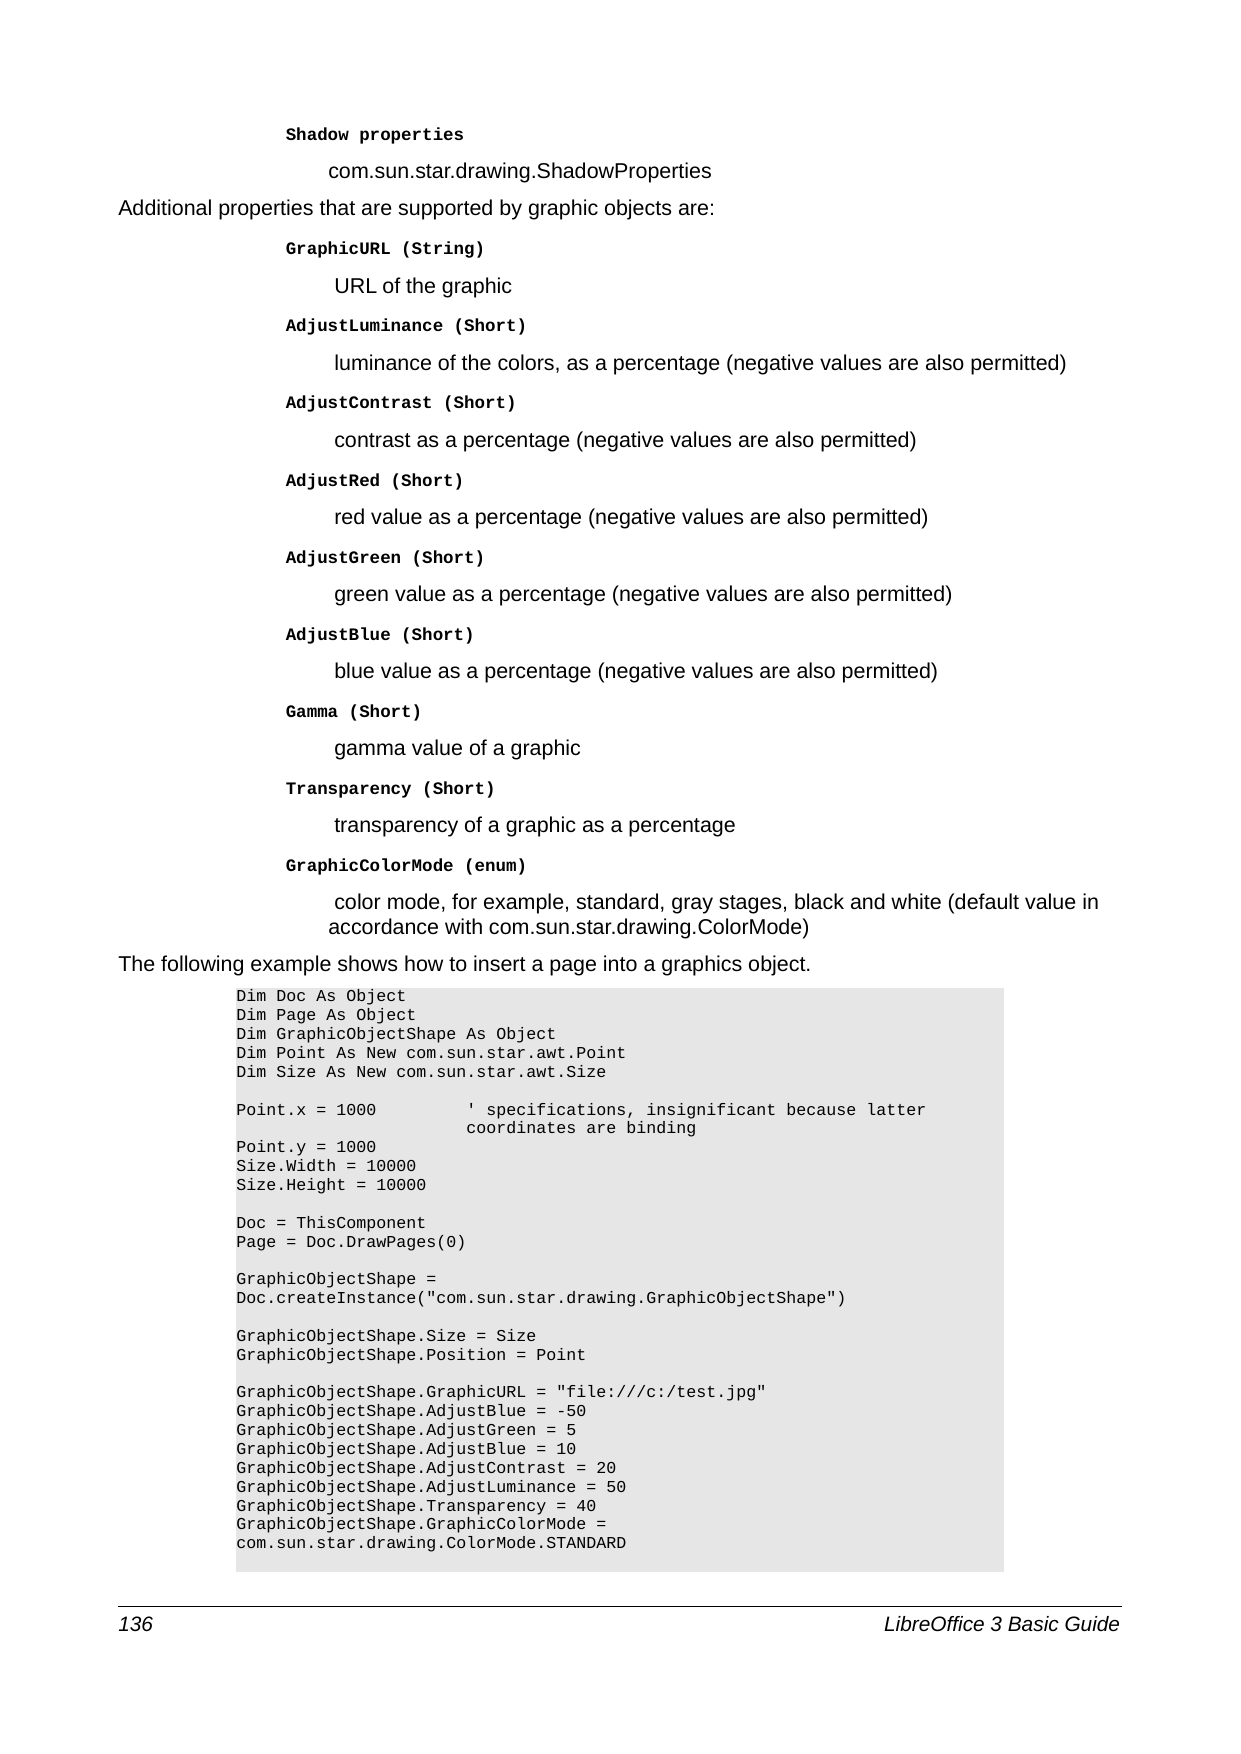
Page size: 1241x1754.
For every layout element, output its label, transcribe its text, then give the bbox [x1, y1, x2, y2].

list luminance of the colors, as a percentage (negative values are also permitted) [328, 350, 1122, 374]
list GraphicColorMode (enum) [280, 849, 1122, 877]
list transparency of a graphic as a percentage [328, 812, 1122, 837]
list AdjustBlue (Short) [280, 618, 1122, 646]
list red value as a percentage (negative values are also permitted) [328, 504, 1122, 529]
list blue value as a percentage (negative values are also permitted) [328, 658, 1122, 683]
list gamma value of a graphic [328, 735, 1122, 760]
list Transparency (Short) [280, 772, 1122, 800]
text Additional properties that are supported by graphic objects are: [118, 195, 1122, 220]
list AdjustLuminance (Short) [280, 309, 1122, 338]
text Dim Doc As Object Dim Page As Object Dim GraphicObjectShape As Object Dim Point As New com.sun.star.awt.Point Dim Size As New com.sun.star.awt.Size Point.x = 1000 ' specifications, insignificant because latter coordinates are binding Point.y = 1000 Size.Width = 10000 Size.Height = 10000 Doc = ThisComponent Page = Doc.DrawPages(0) GraphicObjectShape = Doc.createInstance("com.sun.star.drawing.GraphicObjectShape") GraphicObjectShape.Size = Size GraphicObjectShape.Position = Point GraphicObjectShape.GraphicURL = "file:///c:/test.jpg" GraphicObjectShape.AdjustBlue = -50 GraphicObjectShape.AdjustGreen = 5 GraphicObjectShape.AdjustBlue = 10 GraphicObjectShape.AdjustContrast = 20 GraphicObjectShape.AdjustLuminance = 50 GraphicObjectShape.Transparency = 40 GraphicObjectShape.GraphicColorMode = com.sun.star.drawing.ColorMode.STANDARD [236, 988, 1004, 1572]
list color mode, for example, standard, gray stages, black and white (default value in accordance with com.sun.star.drawing.ColorMode) [328, 889, 1122, 939]
text The following example shows how to insert a page into a graphics object. [118, 951, 1122, 976]
list GraphicURL (String) [280, 232, 1122, 261]
list AdjustGreen (Short) [280, 541, 1122, 569]
list Shadow properties [280, 118, 1122, 147]
list URL of the graphic [328, 273, 1122, 297]
list Gamma (Short) [280, 695, 1122, 723]
list com.sun.star.drawing.ShadowProperties [328, 158, 1122, 183]
list green value as a percentage (negative values are also permitted) [328, 581, 1122, 606]
list contrast as a percentage (negative values are also permitted) [328, 427, 1122, 452]
list AdjustContrast (Short) [280, 387, 1122, 415]
list AdjustRed (Short) [280, 464, 1122, 492]
